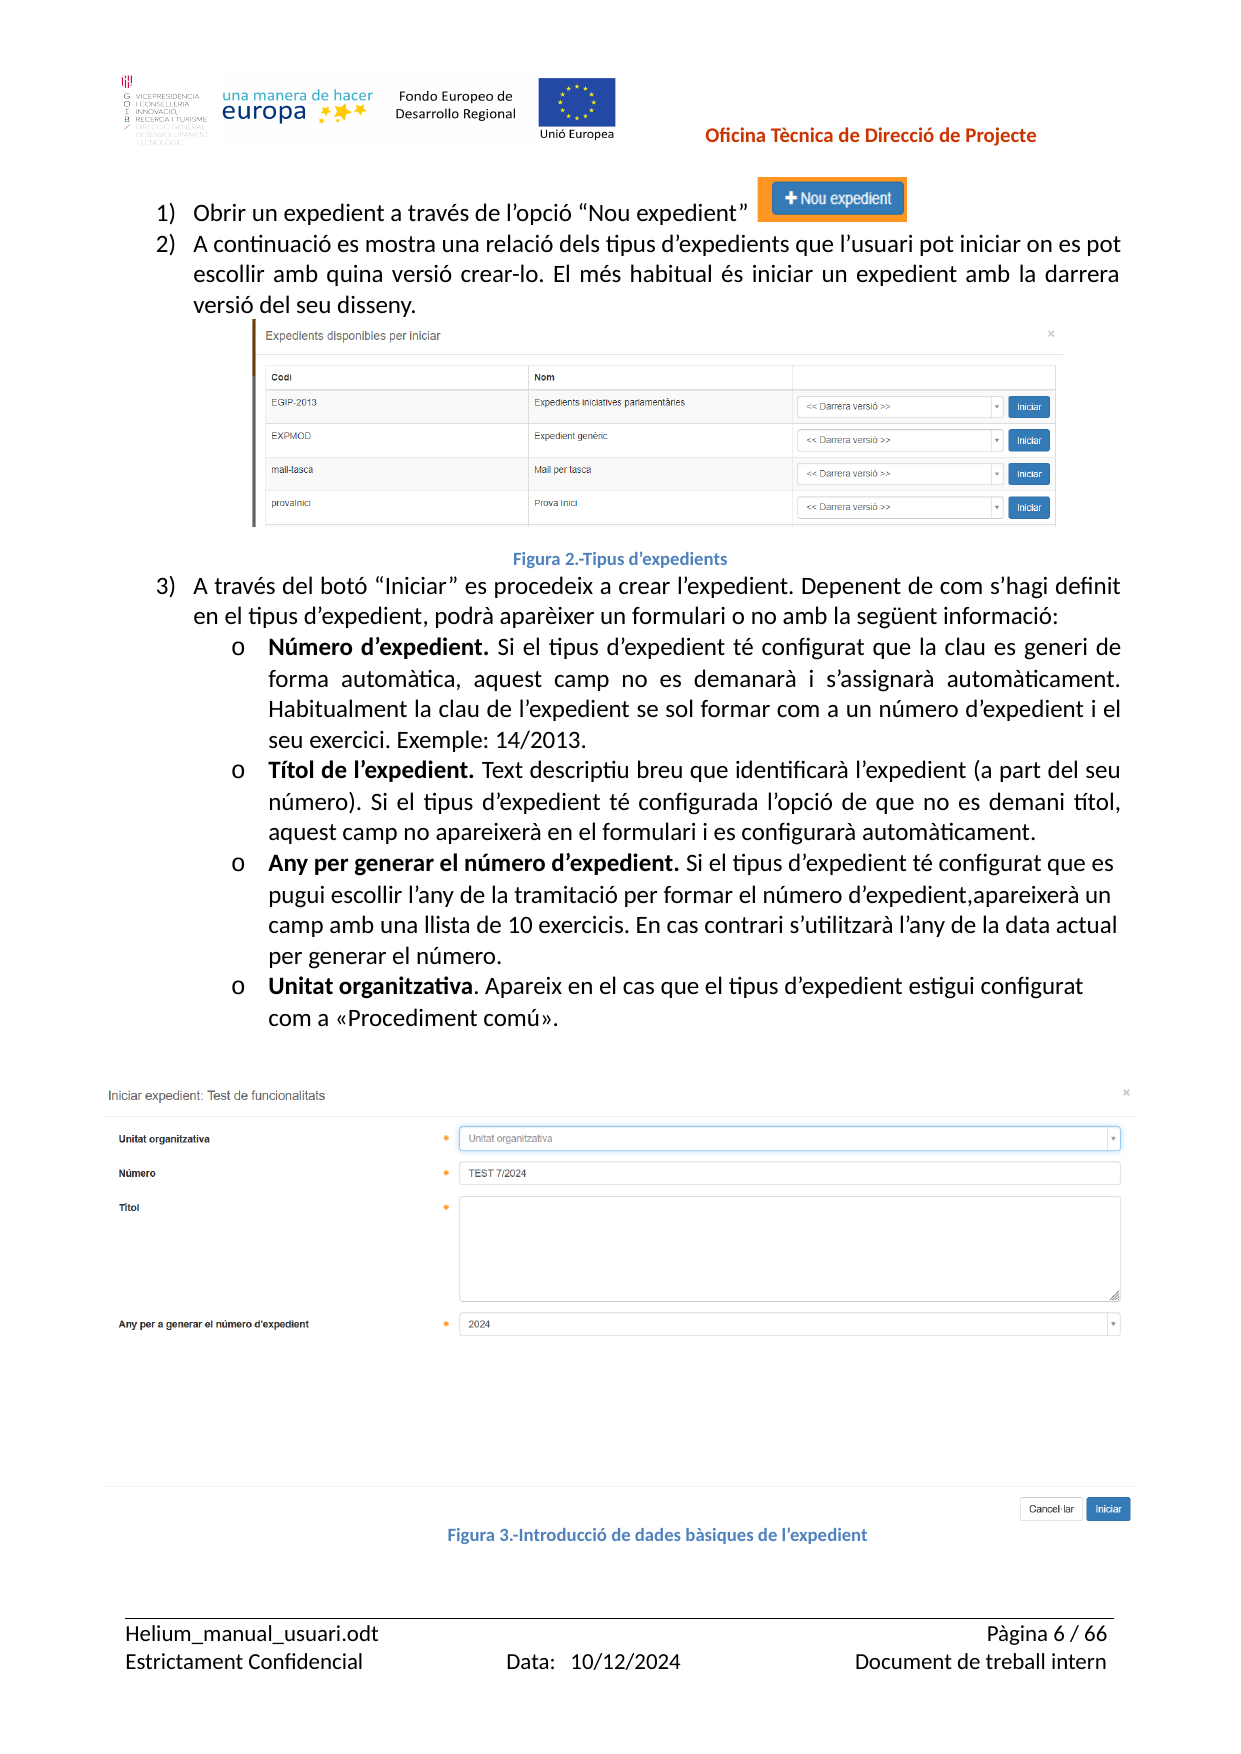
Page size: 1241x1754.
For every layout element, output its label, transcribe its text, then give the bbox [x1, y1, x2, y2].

list Títol de l’expedient. Text descriptiu breu que identificarà l’expedient (a part del seu número). Si el tipus d’expedient té configurada l’opció de que no es demani títol, aquest camp no apareixerà en el formulari i es configurarà automàticament. [231, 754, 1122, 847]
picture [219, 73, 621, 147]
list A continuació es mostra una relació dels tipus d’expedients que l’usuari pot iniciar on es pot escollir amb quina versió crear-lo. El més habitual és iniciar un expedient amb la darrera versió del seu disseny. [156, 228, 1122, 319]
picture [252, 319, 1063, 527]
picture [118, 73, 213, 147]
list Unitat organitzativa. Apareix en el cas que el tipus d’expedient estigui configurat com a «Procediment comú». [231, 970, 1122, 1033]
text Figura 3.-Introducció de dades bàsiques de l’expedient [193, 1524, 1122, 1546]
picture [105, 1084, 1135, 1524]
picture [757, 177, 907, 222]
list A través del botó “Iniciar” es procedeix a crear l’expedient. Depenent de com s’hagi definit en el tipus d’expedient, podrà aparèixer un formulari o no amb la següent informació: [156, 570, 1122, 631]
list Número d’expedient. Si el tipus d’expedient té configurat que la clau es generi de forma automàtica, aquest camp no es demanarà i s’assignarà automàticament. Habitualment la clau de l’expedient se sol formar com a un número d’expedient i el seu exercici. Exemple: 14/2013. [231, 631, 1122, 754]
list Obrir un expedient a través de l’opció “Nou expedient” [156, 178, 1122, 228]
list Any per generar el número d’expedient. Si el tipus d’expedient té configurat que es pugui escollir l’any de la tramitació per formar el número d’expedient,apareixerà un camp amb una llista de 10 exercicis. En cas contrari s’utilitzarà l’any de la data actual per generar el número. [231, 847, 1122, 970]
text Figura 2.-Tipus d’expedients [118, 547, 1122, 570]
